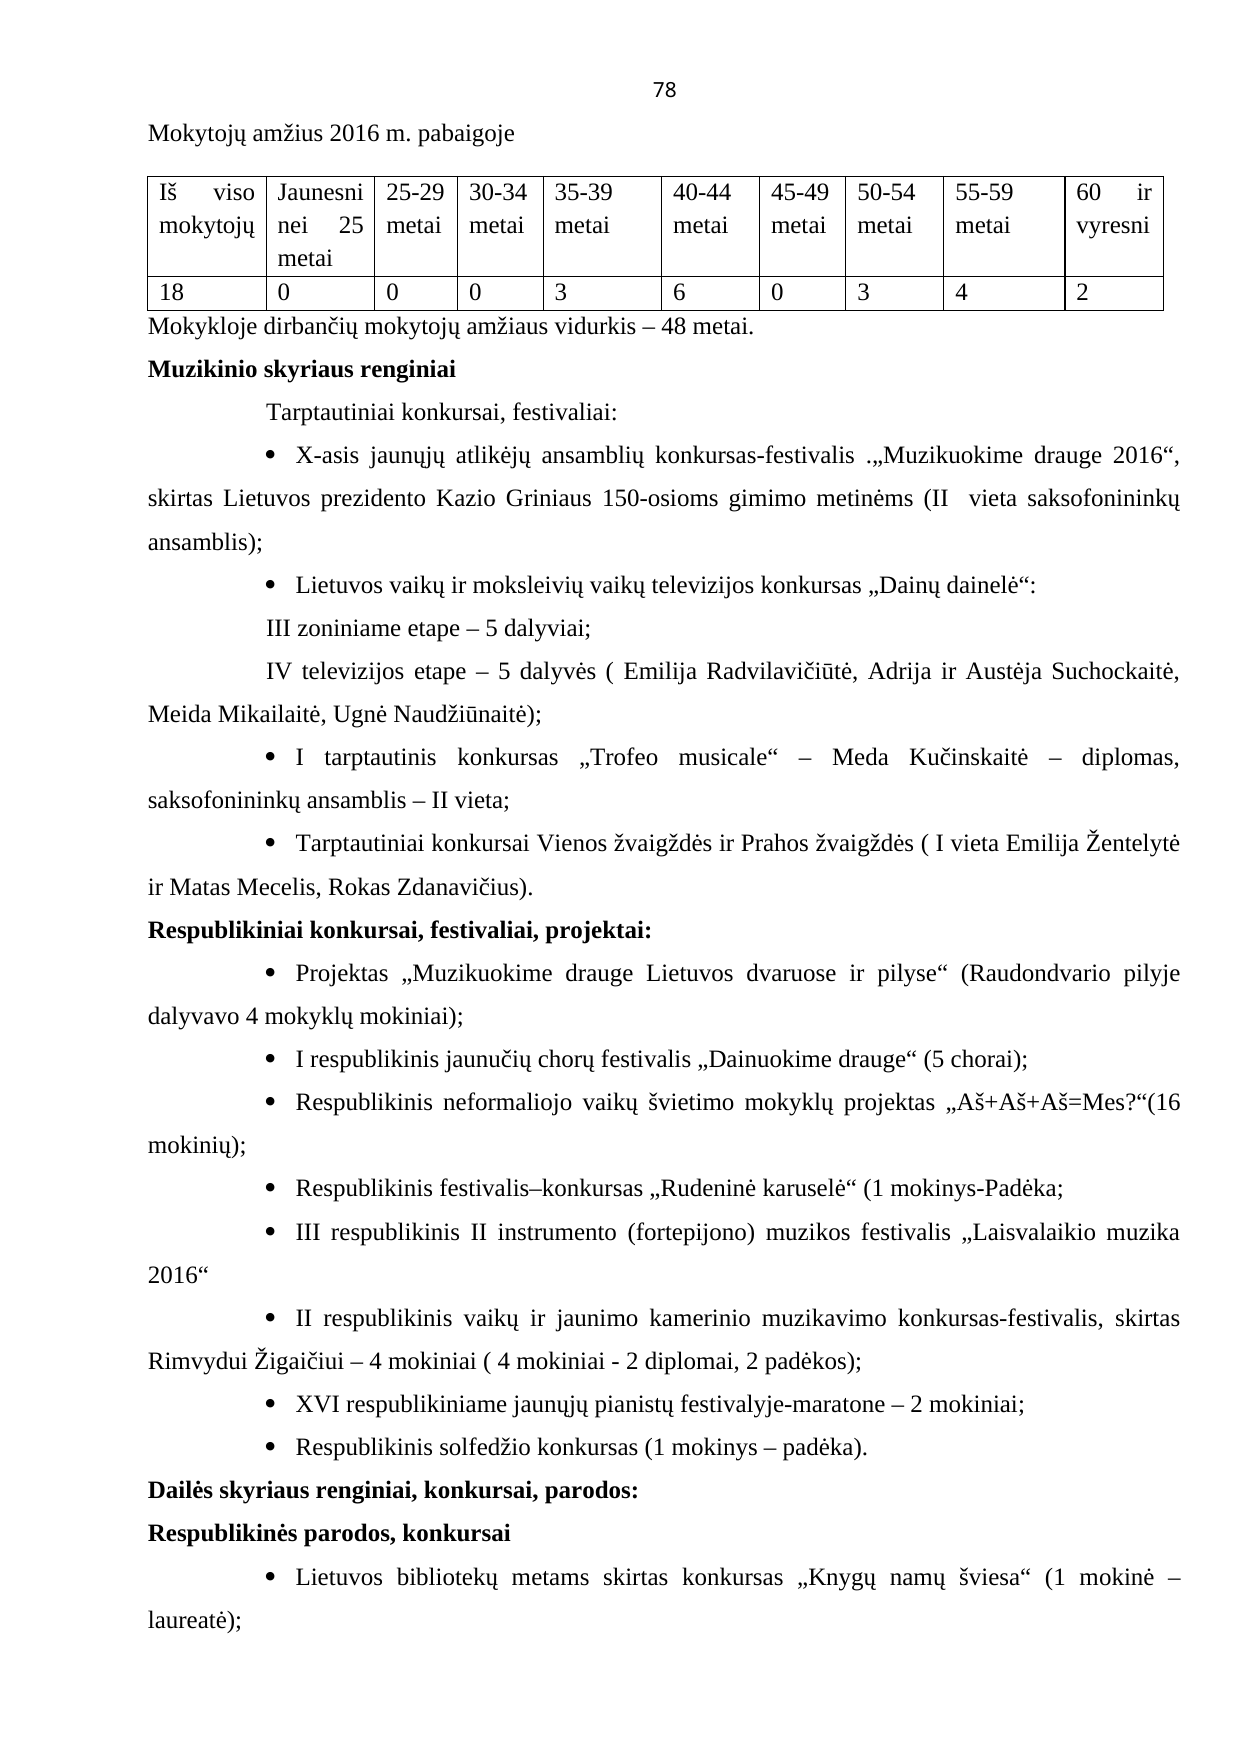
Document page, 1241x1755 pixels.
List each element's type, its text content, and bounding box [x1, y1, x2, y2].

table_header 55-59 metai [944, 177, 1064, 276]
table_cell 3 [544, 277, 661, 310]
table_header 45-49 metai [760, 177, 845, 276]
text  Respublikinis solfedžio konkursas (1 mokinys – padėka). [148, 1432, 1181, 1461]
table_cell 4 [944, 277, 1064, 310]
table_cell 0 [267, 277, 374, 310]
table_header 25-29 metai [375, 177, 457, 276]
table_cell 2 [1066, 277, 1163, 310]
text  X-asis jaunųjų atlikėjų ansamblių konkursas-festivalis .„Muzikuokime drauge 2016“, skirtas Lietuvos prezidento Kazio Griniaus 150-osioms gimimo metinėms (II vieta saksofonininkų ansamblis); [148, 440, 1181, 555]
text Tarptautiniai konkursai, festivaliai: [148, 397, 1181, 426]
text  Tarptautiniai konkursai Vienos žvaigždės ir Prahos žvaigždės ( I vieta Emilija Žentelytė ir Matas Mecelis, Rokas Zdanavičius). [148, 828, 1181, 900]
table_header 60 ir vyresni [1066, 177, 1163, 276]
table_cell 0 [375, 277, 457, 310]
text  I tarptautinis konkursas „Trofeo musicale“ – Meda Kučinskaitė – diplomas, saksofonininkų ansamblis – II vieta; [148, 742, 1181, 814]
table_cell 6 [662, 277, 759, 310]
text Mokykloje dirbančių mokytojų amžiaus vidurkis – 48 metai. [148, 311, 1181, 340]
text  III respublikinis II instrumento (fortepijono) muzikos festivalis „Laisvalaikio muzika 2016“ [148, 1217, 1181, 1288]
text Respublikinės parodos, konkursai [148, 1518, 1181, 1547]
text III zoniniame etape – 5 dalyviai; [148, 613, 1181, 642]
text Dailės skyriaus renginiai, konkursai, parodos: [148, 1475, 1181, 1504]
table_cell 0 [760, 277, 845, 310]
table_header 50-54 metai [846, 177, 943, 276]
table_cell 18 [148, 277, 266, 310]
text IV televizijos etape – 5 dalyvės ( Emilija Radvilavičiūtė, Adrija ir Austėja Suchockaitė, Meida Mikailaitė, Ugnė Naudžiūnaitė); [148, 656, 1181, 728]
table_header Jaunesni nei 25 metai [267, 177, 374, 276]
text  Lietuvos bibliotekų metams skirtas konkursas „Knygų namų šviesa“ (1 mokinė –laureatė); [148, 1562, 1181, 1633]
text  Projektas „Muzikuokime drauge Lietuvos dvaruose ir pilyse“ (Raudondvario pilyje dalyvavo 4 mokyklų mokiniai); [148, 958, 1181, 1030]
text  II respublikinis vaikų ir jaunimo kamerinio muzikavimo konkursas-festivalis, skirtas Rimvydui Žigaičiui – 4 mokiniai ( 4 mokiniai - 2 diplomai, 2 padėkos); [148, 1303, 1181, 1375]
table_header Iš viso mokytojų [148, 177, 266, 276]
text  Respublikinis neformaliojo vaikų švietimo mokyklų projektas „Aš+Aš+Aš=Mes?“(16 mokinių); [148, 1087, 1181, 1159]
table_header 30-34 metai [458, 177, 543, 276]
text  XVI respublikiniame jaunųjų pianistų festivalyje-maratone – 2 mokiniai; [148, 1389, 1181, 1418]
text  Lietuvos vaikų ir moksleivių vaikų televizijos konkursas „Dainų dainelė“: [148, 570, 1181, 598]
table_cell 0 [458, 277, 543, 310]
text  Respublikinis festivalis–konkursas „Rudeninė karuselė“ (1 mokinys-Padėka; [148, 1173, 1181, 1202]
text Mokytojų amžius 2016 m. pabaigoje [148, 118, 1181, 147]
table_header 40-44 metai [662, 177, 759, 276]
text Muzikinio skyriaus renginiai [148, 354, 1181, 383]
text  I respublikinis jaunučių chorų festivalis „Dainuokime drauge“ (5 chorai); [148, 1044, 1181, 1073]
text Respublikiniai konkursai, festivaliai, projektai: [148, 915, 1181, 943]
table_header 35-39 metai [544, 177, 661, 276]
table_cell 3 [846, 277, 943, 310]
